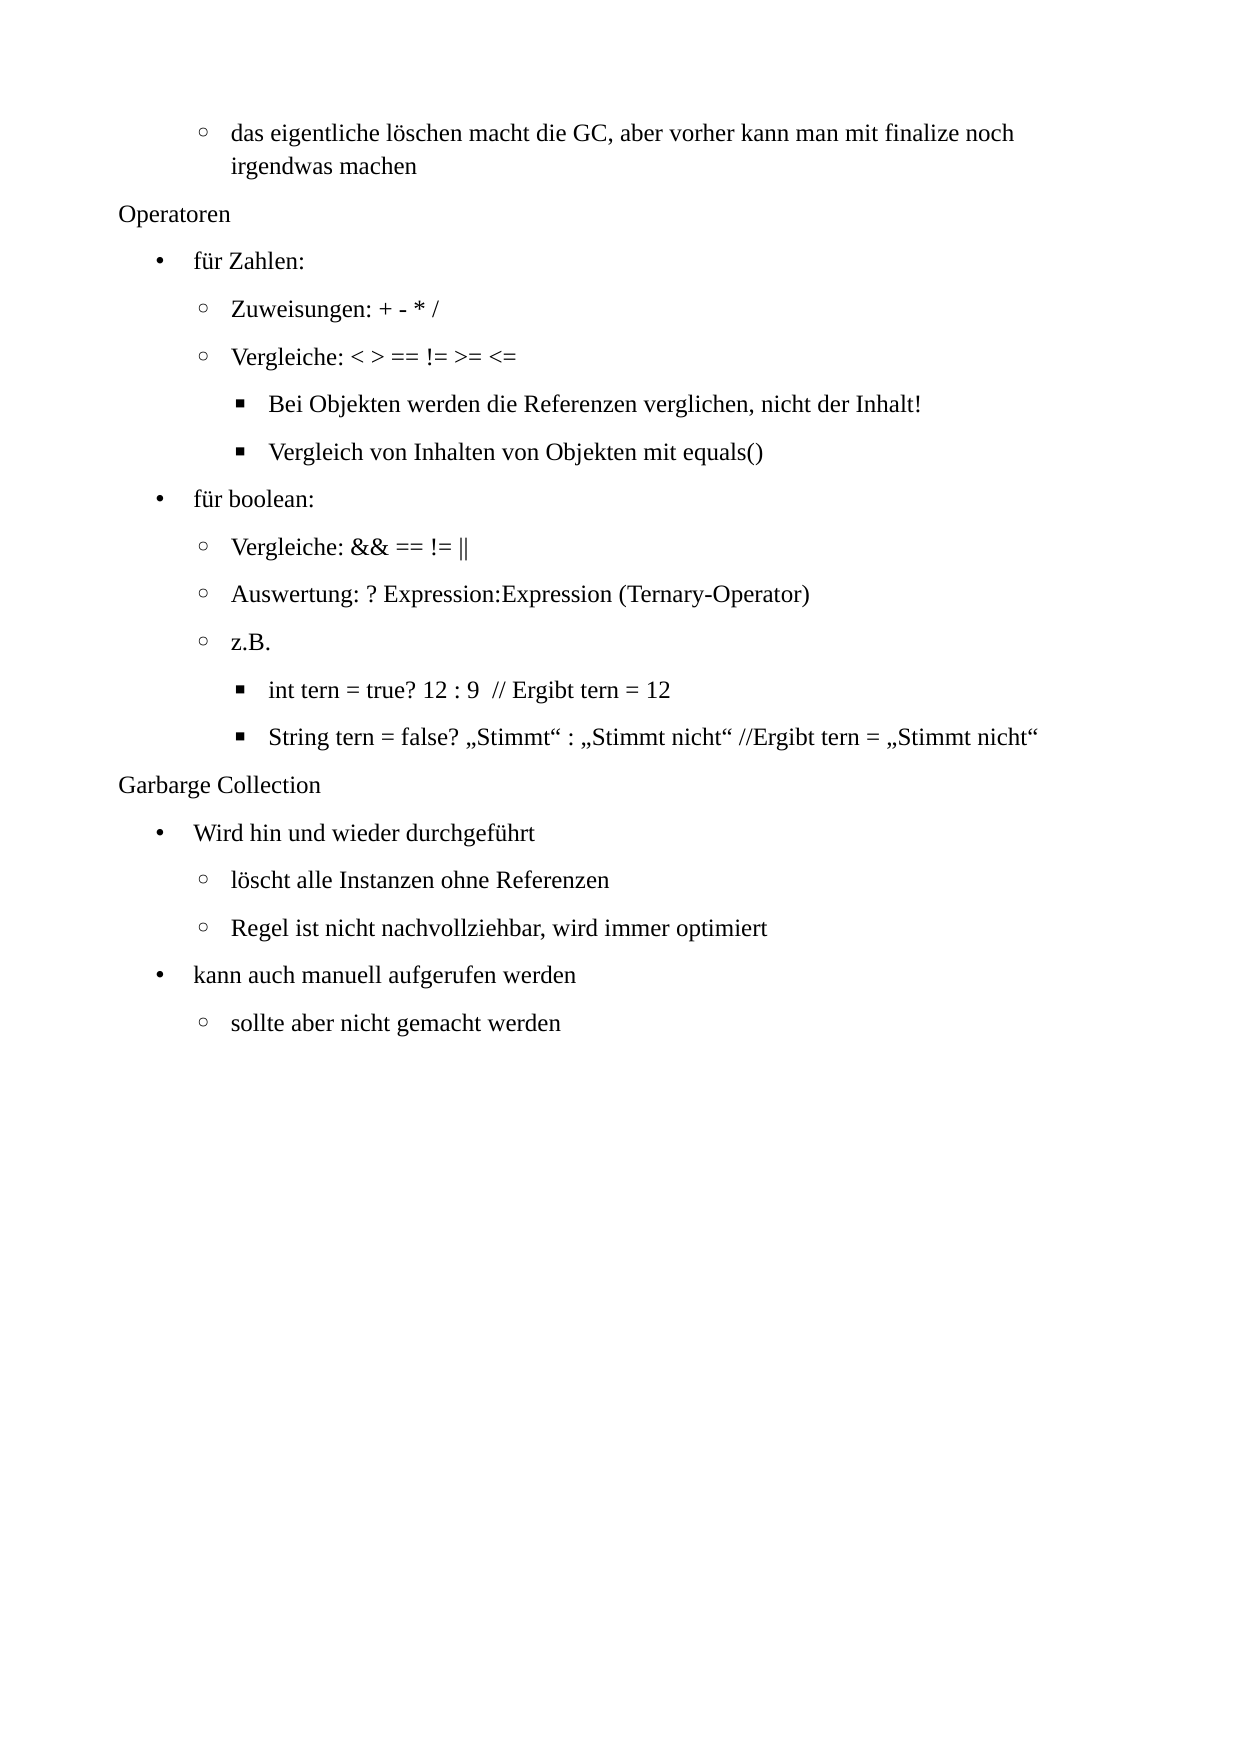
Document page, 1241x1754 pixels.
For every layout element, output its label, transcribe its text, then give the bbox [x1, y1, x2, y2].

list das eigentliche löschen macht die GC, aber vorher kann man mit finalize noch irgendwas machen [193, 118, 1122, 180]
text Operatoren [118, 199, 1122, 227]
text Garbarge Collection [118, 770, 1122, 799]
list für boolean: [156, 484, 1122, 513]
list Auswertung: ? Expression:Expression (Ternary-Operator) [193, 579, 1122, 608]
list kann auch manuell aufgerufen werden [156, 960, 1122, 989]
list Zuweisungen: + - * / [193, 294, 1122, 323]
list Wird hin und wieder durchgeführt [156, 818, 1122, 846]
list sollte aber nicht gemacht werden [193, 1008, 1122, 1037]
list Bei Objekten werden die Referenzen verglichen, nicht der Inhalt! [231, 389, 1122, 418]
list für Zahlen: [156, 246, 1122, 275]
list löscht alle Instanzen ohne Referenzen [193, 865, 1122, 894]
list Regel ist nicht nachvollziehbar, wird immer optimiert [193, 913, 1122, 942]
list Vergleiche: < > == != >= <= [193, 342, 1122, 370]
list int tern = true? 12 : 9 // Ergibt tern = 12 [231, 675, 1122, 703]
list Vergleiche: && == != || [193, 532, 1122, 561]
list String tern = false? „Stimmt“ : „Stimmt nicht“ //Ergibt tern = „Stimmt nicht“ [231, 722, 1122, 751]
list z.B. [193, 627, 1122, 656]
list Vergleich von Inhalten von Objekten mit equals() [231, 437, 1122, 466]
